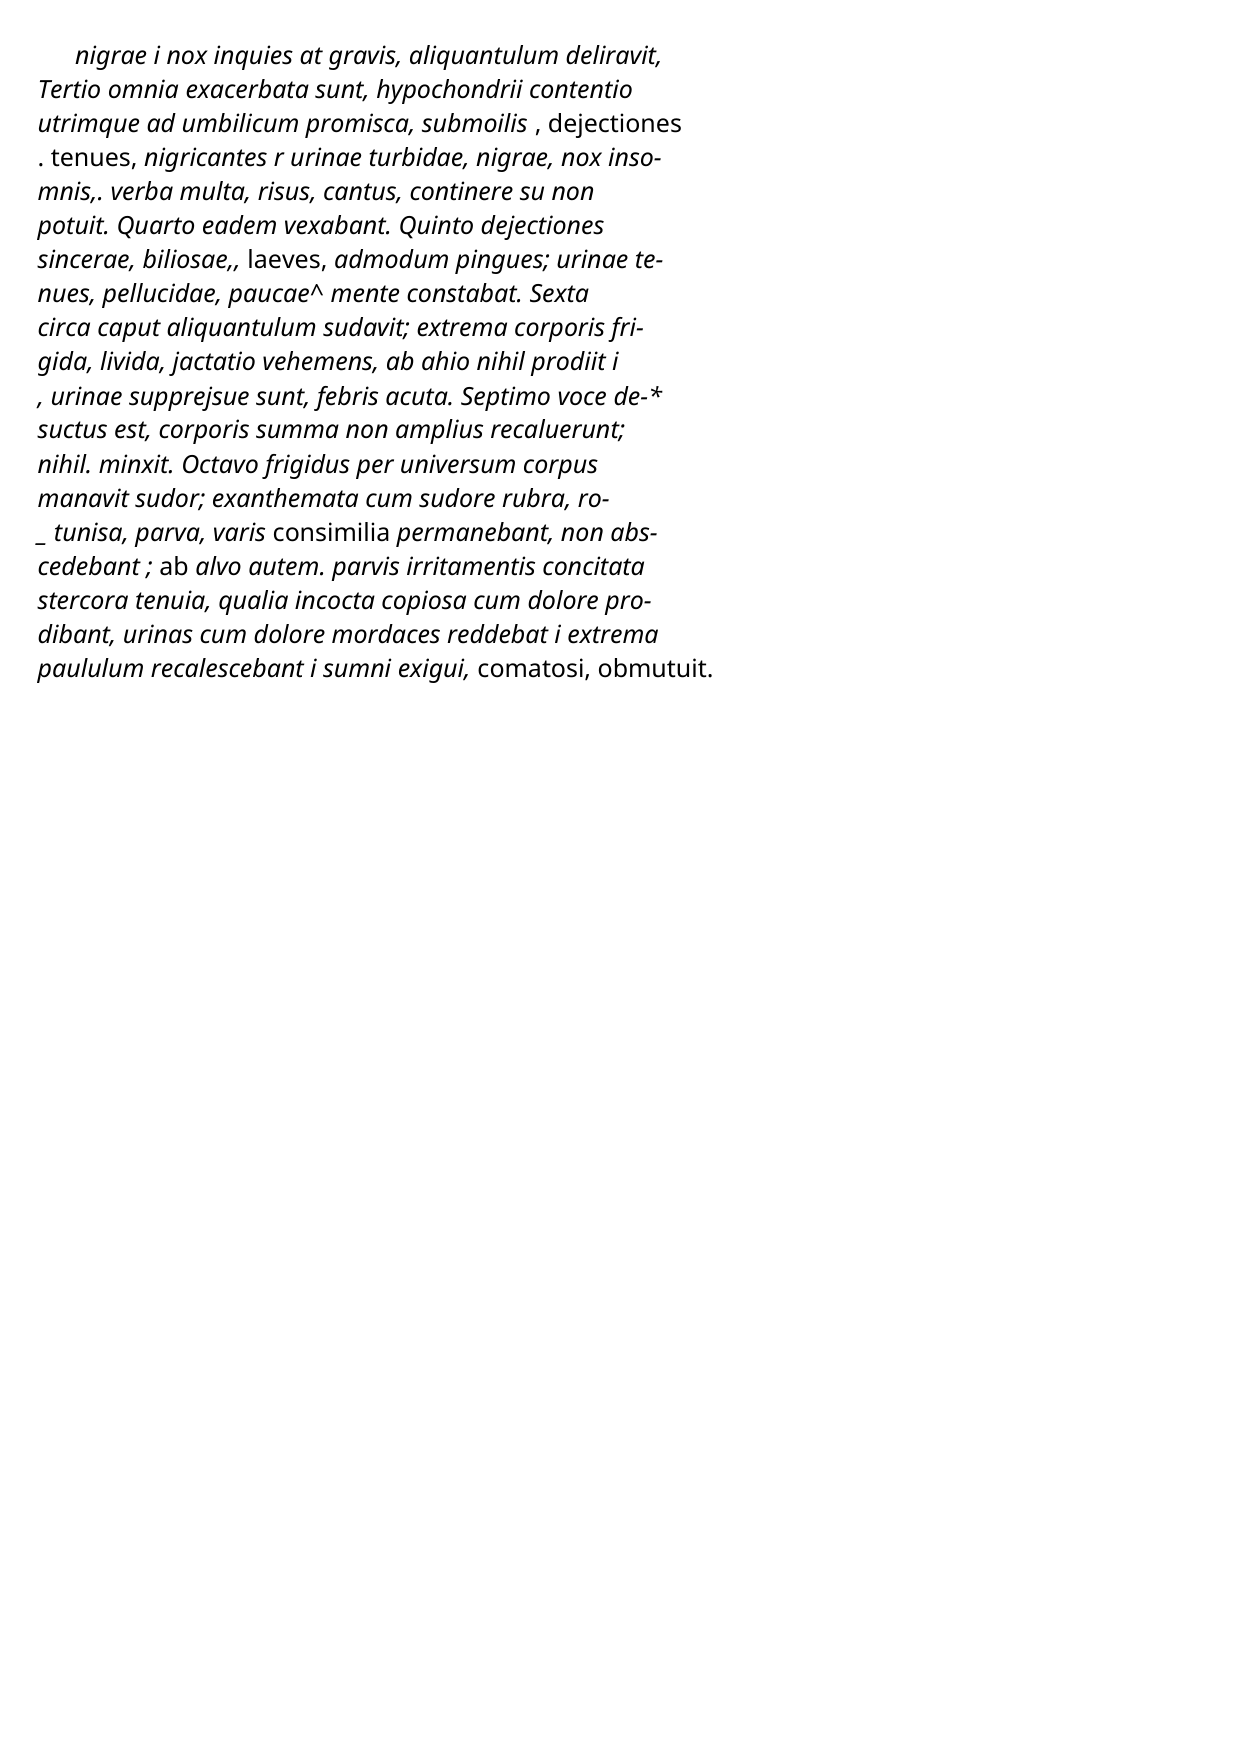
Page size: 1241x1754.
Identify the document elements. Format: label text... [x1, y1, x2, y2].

text nigrae i nox inquies at gravis, aliquantulum deliravit, Tertio omnia exacerbata sunt, hypochondrii contentio utrimque ad umbilicum promisca, submoilis , dejectiones . tenues, nigricantes r urinae turbidae, nigrae, nox inso- mnis,. verba multa, risus, cantus, continere su non potuit. Quarto eadem vexabant. Quinto dejectiones sincerae, biliosae,, laeves, admodum pingues; urinae te- nues, pellucidae, paucae^ mente constabat. Sexta circa caput aliquantulum sudavit; extrema corporis fri- gida, livida, jactatio vehemens, ab ahio nihil prodiit i , urinae supprejsue sunt, febris acuta. Septimo voce de-* suctus est, corporis summa non amplius recaluerunt; nihil. minxit. Octavo frigidus per universum corpus manavit sudor; exanthemata cum sudore rubra, ro- _ tunisa, parva, varis consimilia permanebant, non abs- cedebant ; ab alvo autem. parvis irritamentis concitata stercora tenuia, qualia incocta copiosa cum dolore pro- dibant, urinas cum dolore mordaces reddebat i extrema paululum recalescebant i sumni exigui, comatosi, obmutuit. [37, 37, 1203, 685]
